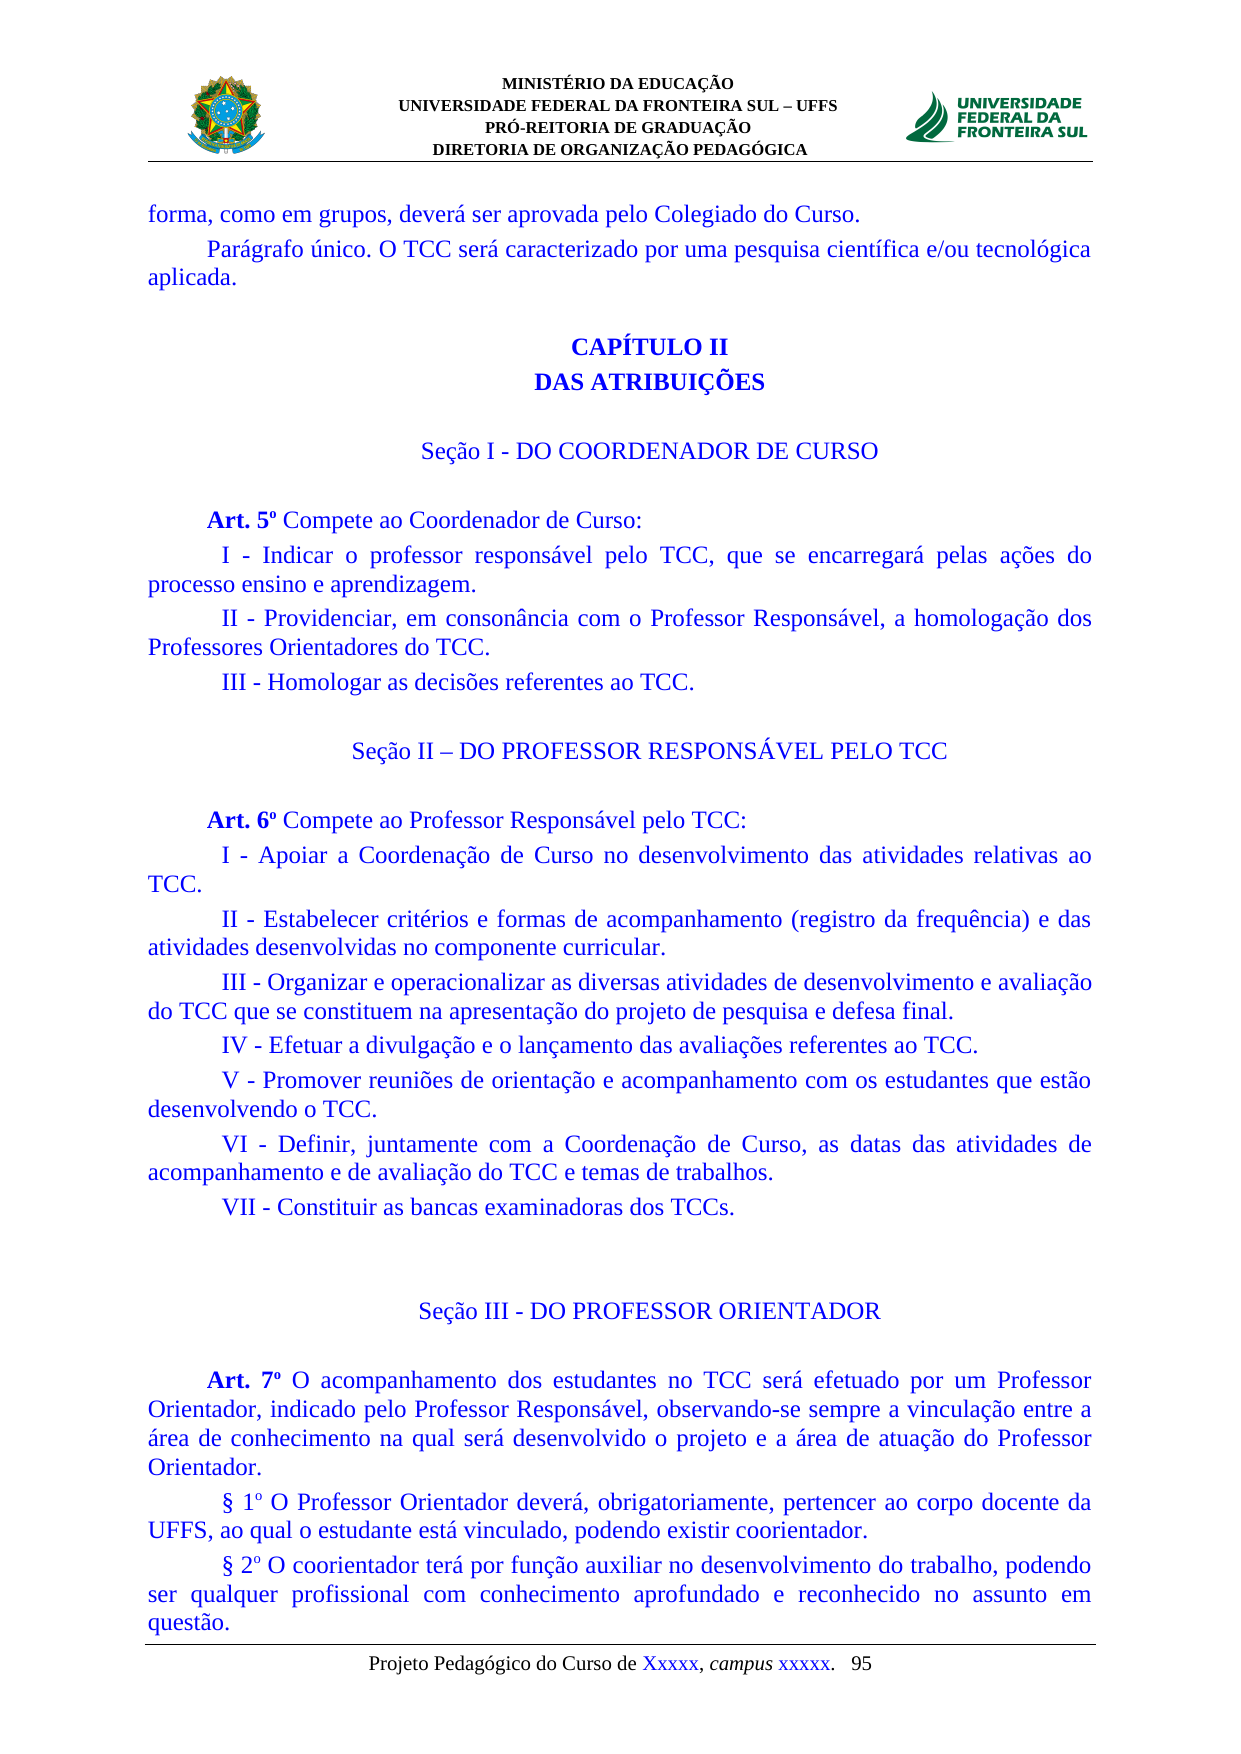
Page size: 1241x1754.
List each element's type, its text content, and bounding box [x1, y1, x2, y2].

text I - Indicar o professor responsável pelo TCC, que se encarregará pelas ações do processo ensino e aprendizagem. [148, 540, 1093, 597]
text § 2o O coorientador terá por função auxiliar no desenvolvimento do trabalho, podendo ser qualquer profissional com conhecimento aprofundado e reconhecido no assunto em questão. [148, 1550, 1093, 1636]
text Art. 5o Compete ao Coordenador de Curso: [148, 505, 1093, 534]
text II - Estabelecer critérios e formas de acompanhamento (registro da frequência) e das atividades desenvolvidas no componente curricular. [148, 904, 1093, 961]
text Seção III - DO PROFESSOR ORIENTADOR [148, 1296, 1093, 1325]
picture [187, 76, 265, 154]
text VII - Constituir as bancas examinadoras dos TCCs. [148, 1192, 1093, 1221]
text Art. 7o O acompanhamento dos estudantes no TCC será efetuado por um Professor Orientador, indicado pelo Professor Responsável, observando-se sempre a vinculação entre a área de conhecimento na qual será desenvolvido o projeto e a área de atuação do Professor Orientador. [148, 1366, 1093, 1481]
text V - Promover reuniões de orientação e acompanhamento com os estudantes que estão desenvolvendo o TCC. [148, 1065, 1093, 1123]
text forma, como em grupos, deverá ser aprovada pelo Colegiado do Curso. [148, 199, 1093, 228]
text IV - Efetuar a divulgação e o lançamento das avaliações referentes ao TCC. [148, 1031, 1093, 1059]
text CAPÍTULO II [148, 332, 1093, 361]
text III - Organizar e operacionalizar as diversas atividades de desenvolvimento e avaliação do TCC que se constituem na apresentação do projeto de pesquisa e defesa final. [148, 967, 1093, 1025]
text § 1o O Professor Orientador deverá, obrigatoriamente, pertencer ao corpo docente da UFFS, ao qual o estudante está vinculado, podendo existir coorientador. [148, 1487, 1093, 1544]
text Seção I - DO COORDENADOR DE CURSO [148, 436, 1093, 465]
text II - Providenciar, em consonância com o Professor Responsável, a homologação dos Professores Orientadores do TCC. [148, 603, 1093, 661]
text Art. 6o Compete ao Professor Responsável pelo TCC: [148, 806, 1093, 834]
picture [903, 90, 1090, 146]
text I - Apoiar a Coordenação de Curso no desenvolvimento das atividades relativas ao TCC. [148, 840, 1093, 898]
text III - Homologar as decisões referentes ao TCC. [148, 667, 1093, 696]
text Parágrafo único. O TCC será caracterizado por uma pesquisa científica e/ou tecnológica aplicada. [148, 234, 1093, 291]
text VI - Definir, juntamente com a Coordenação de Curso, as datas das atividades de acompanhamento e de avaliação do TCC e temas de trabalhos. [148, 1129, 1093, 1186]
text Seção II – DO PROFESSOR RESPONSÁVEL PELO TCC [148, 736, 1093, 765]
text DAS ATRIBUIÇÕES [148, 367, 1093, 395]
